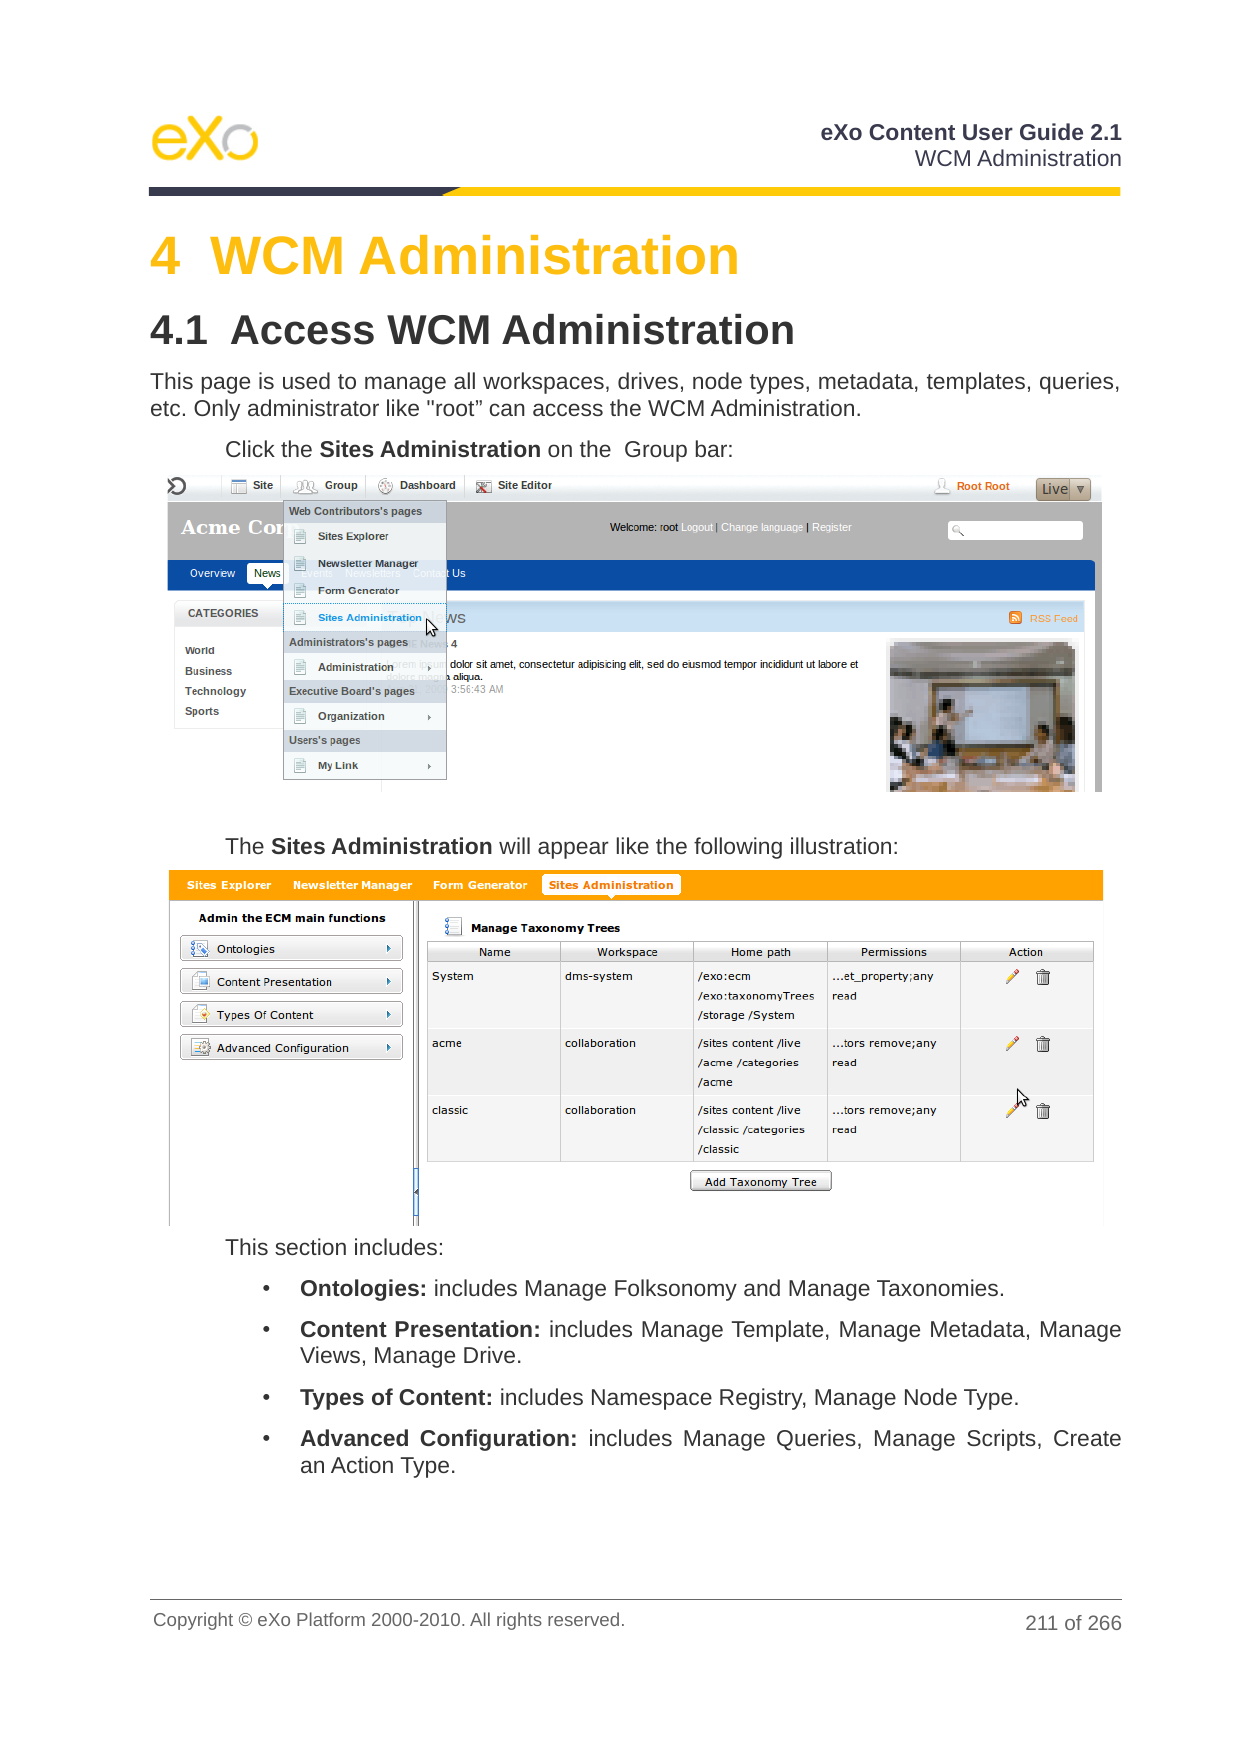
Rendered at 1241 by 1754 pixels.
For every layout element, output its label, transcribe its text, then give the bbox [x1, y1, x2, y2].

picture [167, 475, 1102, 792]
list Ontologies: includes Manage Folksonomy and Manage Taxonomies. [262, 1275, 1122, 1301]
picture [148, 187, 1121, 196]
list Click the Sites Administration on the Group bar: [187, 436, 1122, 462]
list This section includes: [187, 1226, 1122, 1260]
text This page is used to manage all workspaces, drives, node types, metadata, templates, queries, etc. Only administrator like ''root” can access the WCM Administration. [150, 368, 1122, 421]
list Content Presentation: includes Manage Template, Manage Metadata, Manage Views, Manage Drive. [262, 1316, 1122, 1369]
picture [168, 870, 1104, 1226]
list Types of Content: includes Namespace Registry, Manage Node Type. [262, 1384, 1122, 1410]
subtitle WCM Administration [150, 223, 1122, 286]
list Advanced Configuration: includes Manage Queries, Manage Scripts, Create an Action Type. [262, 1425, 1122, 1478]
subtitle Access WCM Administration [150, 305, 1122, 353]
picture [152, 115, 259, 161]
list The Sites Administration will appear like the following illustration: [187, 833, 1122, 859]
